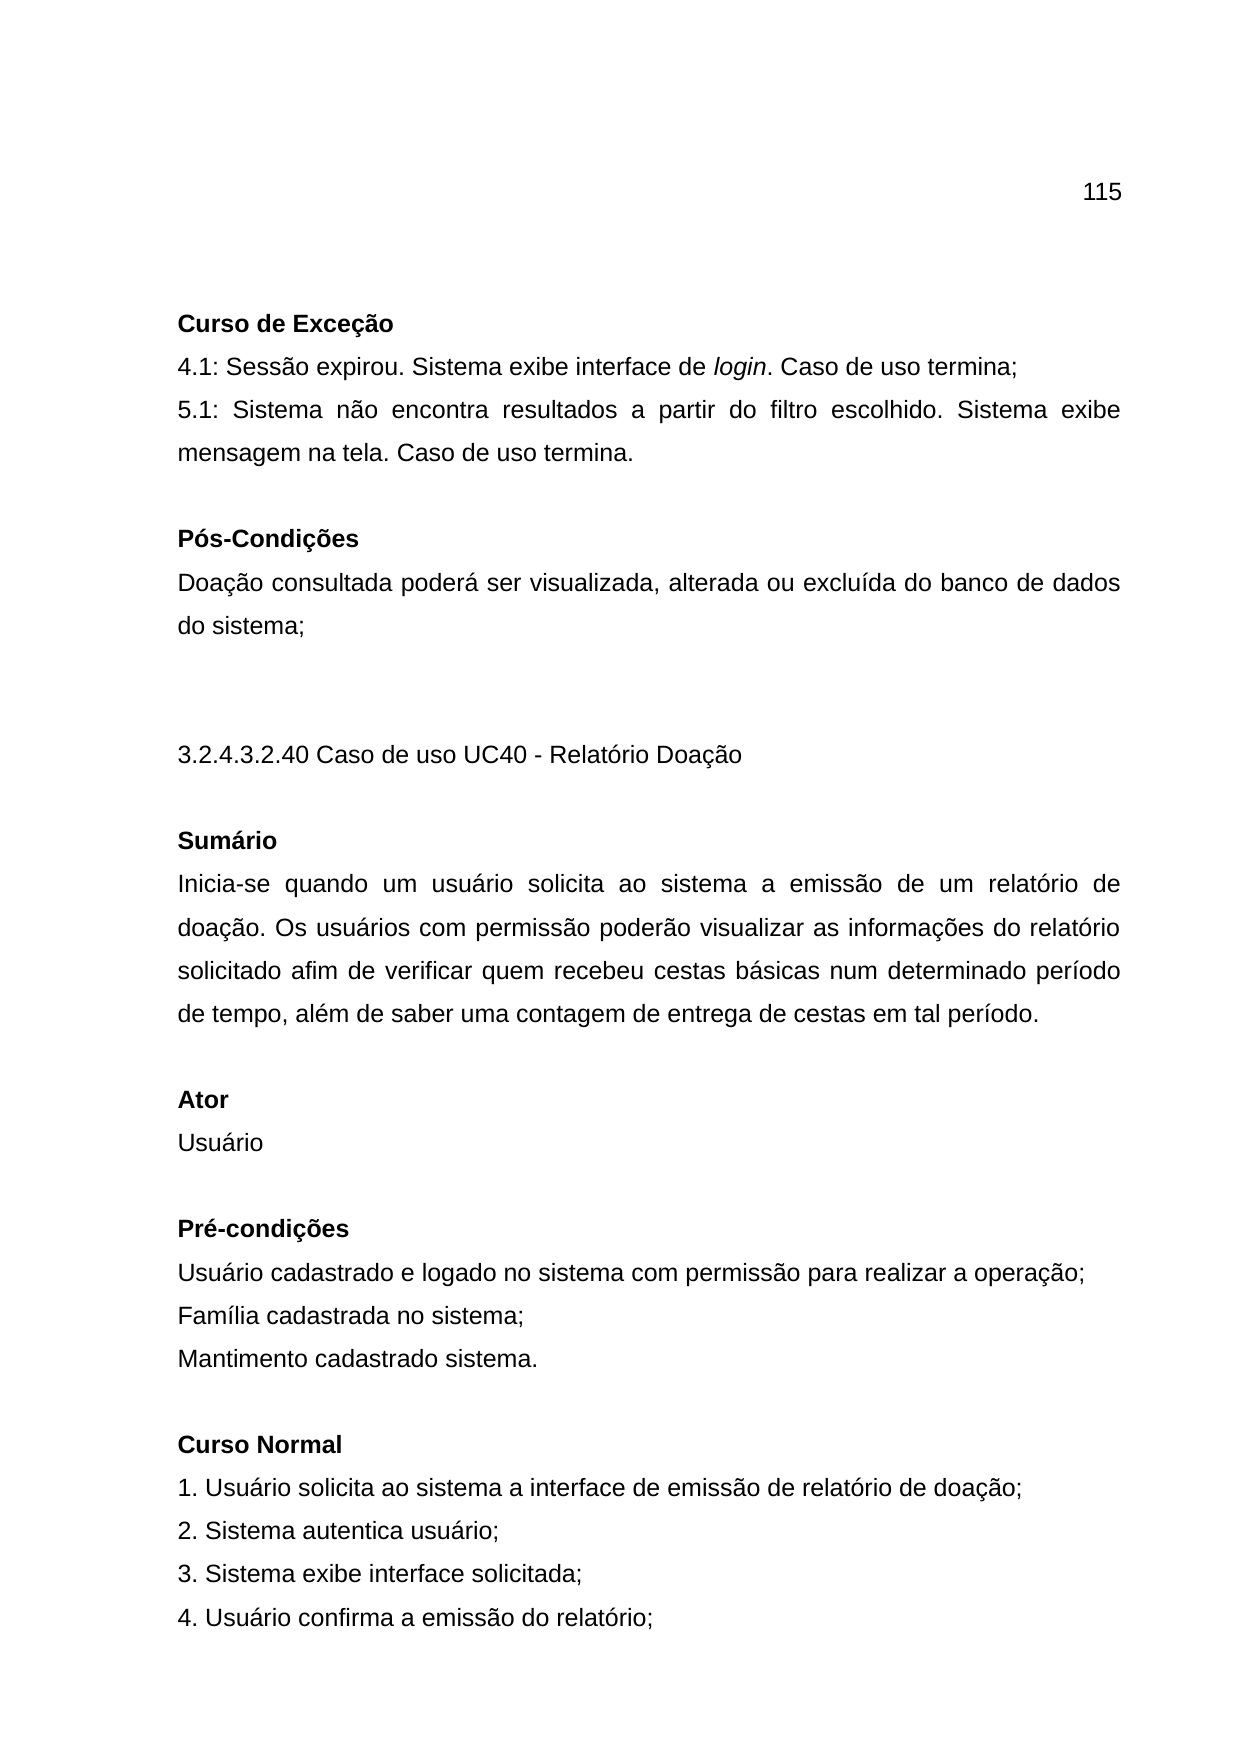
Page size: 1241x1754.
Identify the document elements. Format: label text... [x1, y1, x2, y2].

text Pós-Condições [177, 524, 1122, 553]
text 4.1: Sessão expirou. Sistema exibe interface de login. Caso de uso termina; [177, 352, 1122, 381]
text Mantimento cadastrado sistema. [177, 1344, 1122, 1373]
text Sumário [177, 826, 1122, 855]
text Usuário [177, 1128, 1122, 1157]
text Inicia-se quando um usuário solicita ao sistema a emissão de um relatório de doação. Os usuários com permissão poderão visualizar as informações do relatório solicitado afim de verificar quem recebeu cestas básicas num determinado período de tempo, além de saber uma contagem de entrega de cestas em tal período. [177, 869, 1122, 1028]
text 5.1: Sistema não encontra resultados a partir do filtro escolhido. Sistema exibe mensagem na tela. Caso de uso termina. [177, 395, 1122, 467]
text Doação consultada poderá ser visualizada, alterada ou excluída do banco de dados do sistema; [177, 568, 1122, 639]
text Ator [177, 1085, 1122, 1114]
text 3.2.4.3.2.40 Caso de uso UC40 - Relatório Doação [177, 740, 1122, 769]
text Pré-condições [177, 1214, 1122, 1243]
text 3. Sistema exibe interface solicitada; [177, 1559, 1122, 1588]
text 4. Usuário confirma a emissão do relatório; [177, 1603, 1122, 1631]
text Usuário cadastrado e logado no sistema com permissão para realizar a operação; [177, 1258, 1122, 1286]
text Família cadastrada no sistema; [177, 1301, 1122, 1329]
text 1. Usuário solicita ao sistema a interface de emissão de relatório de doação; [177, 1473, 1122, 1502]
text Curso de Exceção [177, 309, 1122, 338]
text Curso Normal [177, 1430, 1122, 1459]
text 2. Sistema autentica usuário; [177, 1516, 1122, 1545]
